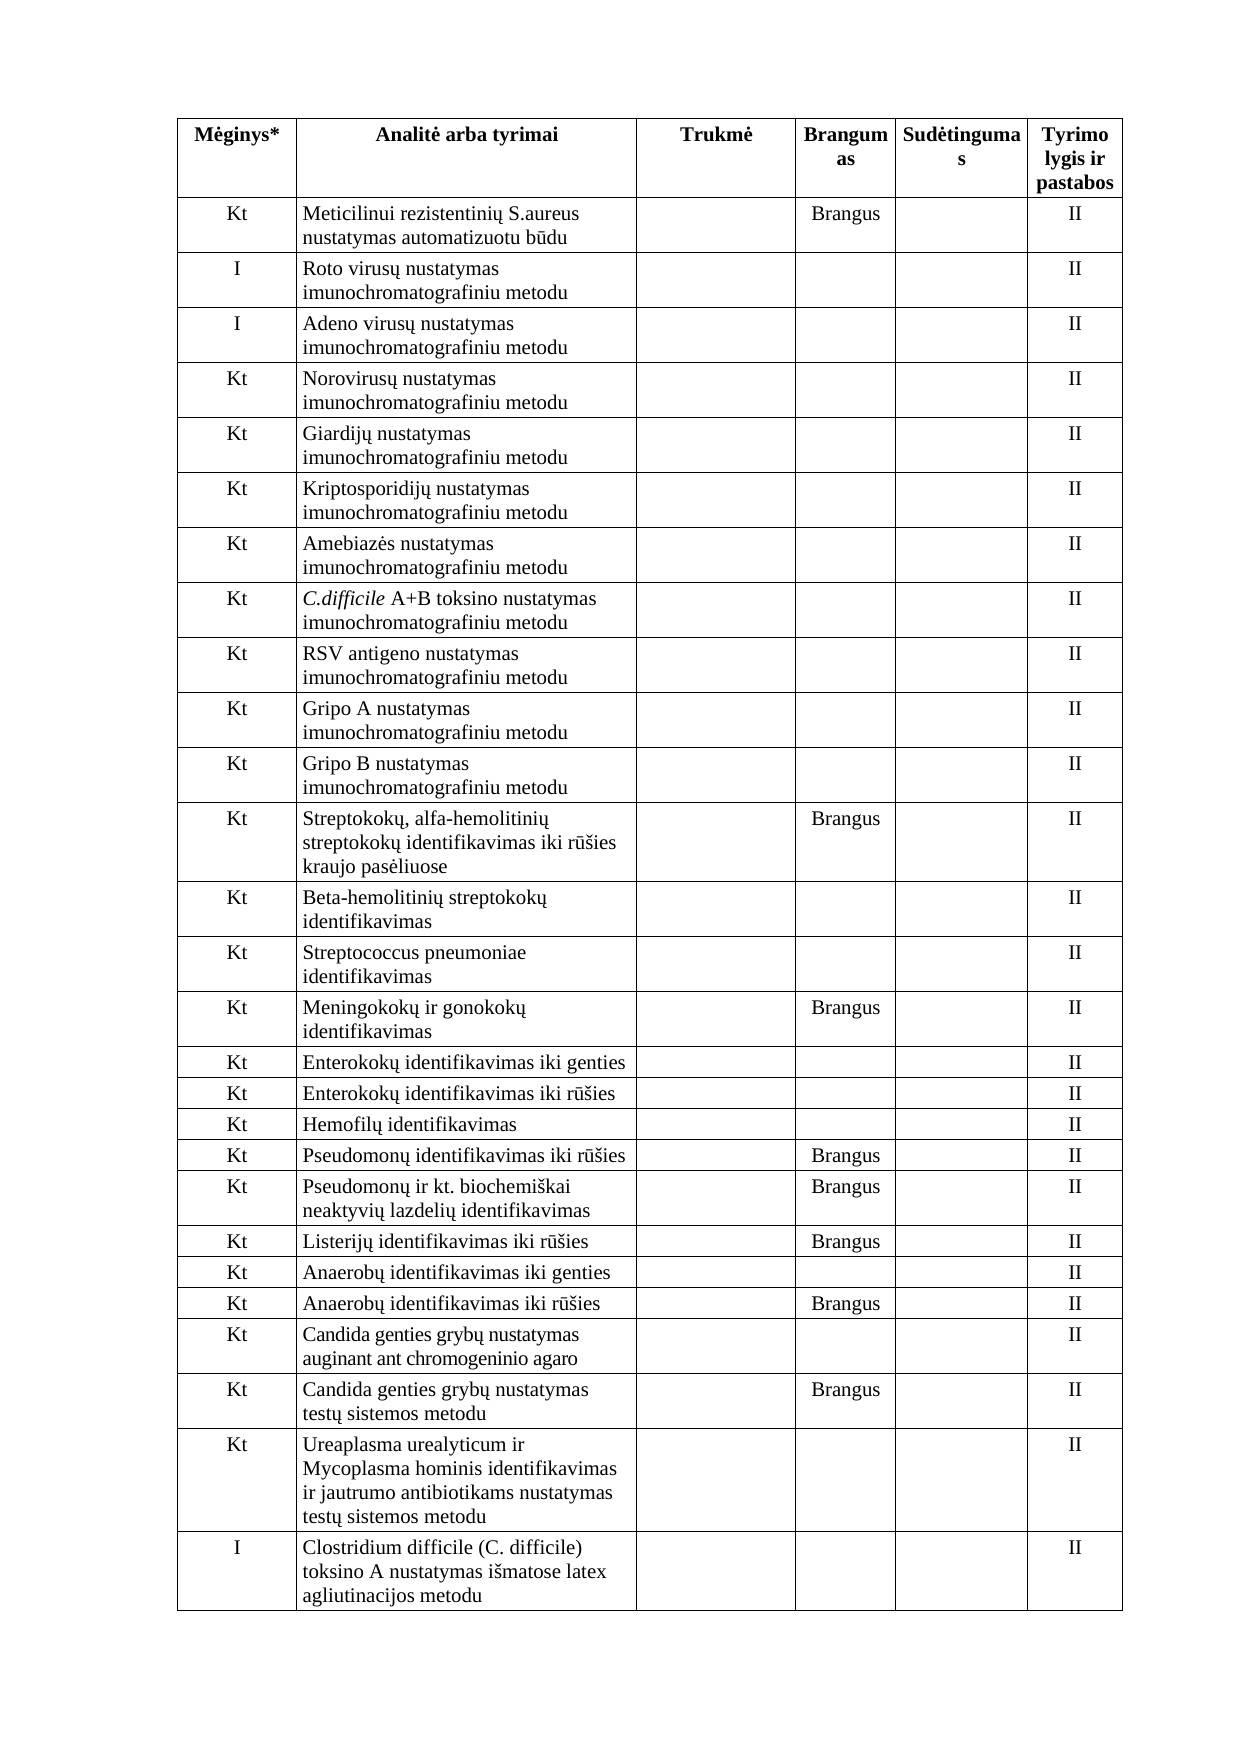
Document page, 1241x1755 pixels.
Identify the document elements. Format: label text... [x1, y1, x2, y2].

table_cell [637, 1288, 795, 1318]
table_header Tyrimo lygis ir pastabos [1028, 119, 1122, 197]
table_cell Kt [178, 1047, 296, 1077]
table_cell Meticilinui rezistentinių S.aureus nustatymas automatizuotu būdu [297, 198, 636, 252]
table_cell II [1028, 1429, 1122, 1531]
table_cell Anaerobų identifikavimas iki genties [297, 1257, 636, 1287]
table_cell [637, 1226, 795, 1256]
table_header Sudėtingumas [896, 119, 1027, 197]
table_cell [637, 1257, 795, 1287]
table_cell [637, 528, 795, 582]
table_cell [637, 583, 795, 637]
table_cell [637, 1171, 795, 1225]
table_cell Hemofilų identifikavimas [297, 1109, 636, 1139]
table_cell [796, 748, 895, 802]
table_cell [896, 803, 1027, 881]
table_cell [896, 693, 1027, 747]
table_cell [637, 1047, 795, 1077]
table_cell [796, 1429, 895, 1531]
table_cell I [178, 308, 296, 362]
table_cell [896, 308, 1027, 362]
table_cell II [1028, 1319, 1122, 1373]
table_cell Brangus [796, 992, 895, 1046]
table_cell [637, 748, 795, 802]
table_cell [796, 1047, 895, 1077]
table_cell [637, 1109, 795, 1139]
table_cell Kt [178, 583, 296, 637]
table_cell Candida genties grybų nustatymas testų sistemos metodu [297, 1374, 636, 1428]
table_cell [896, 992, 1027, 1046]
table_cell [896, 1078, 1027, 1108]
table_cell [896, 418, 1027, 472]
table_cell [896, 363, 1027, 417]
table_cell Kt [178, 418, 296, 472]
table_cell [637, 198, 795, 252]
table_cell [896, 198, 1027, 252]
table_header Brangumas [796, 119, 895, 197]
table_cell [637, 473, 795, 527]
table_cell Meningokokų ir gonokokų identifikavimas [297, 992, 636, 1046]
table_cell [637, 1140, 795, 1170]
table_cell Brangus [796, 1171, 895, 1225]
table_cell Kt [178, 1171, 296, 1225]
table_cell [637, 693, 795, 747]
table_cell [896, 528, 1027, 582]
table_header Mėginys* [178, 119, 296, 197]
table_cell I [178, 253, 296, 307]
table_cell II [1028, 937, 1122, 991]
table_cell [896, 1140, 1027, 1170]
table_cell [796, 418, 895, 472]
table_cell Brangus [796, 1288, 895, 1318]
table_cell [637, 418, 795, 472]
table_cell II [1028, 308, 1122, 362]
table_cell [896, 638, 1027, 692]
table_cell II [1028, 418, 1122, 472]
table_cell Brangus [796, 198, 895, 252]
table_cell [796, 693, 895, 747]
table_cell Kt [178, 693, 296, 747]
table_cell Brangus [796, 1226, 895, 1256]
table_cell [637, 1078, 795, 1108]
table_cell Kt [178, 638, 296, 692]
table_cell II [1028, 1047, 1122, 1077]
table_cell Kt [178, 1288, 296, 1318]
table_cell Kt [178, 1078, 296, 1108]
table_cell II [1028, 638, 1122, 692]
table_cell Kt [178, 528, 296, 582]
table_cell II [1028, 882, 1122, 936]
table_cell [796, 1532, 895, 1610]
table_cell Kt [178, 937, 296, 991]
table_cell II [1028, 583, 1122, 637]
table_header Trukmė [637, 119, 795, 197]
table_cell [896, 748, 1027, 802]
table_cell [796, 1319, 895, 1373]
table_cell [796, 882, 895, 936]
table_cell II [1028, 253, 1122, 307]
table_cell [637, 803, 795, 881]
table_cell Norovirusų nustatymas imunochromatografiniu metodu [297, 363, 636, 417]
table_cell II [1028, 1171, 1122, 1225]
table_cell Kt [178, 473, 296, 527]
table_cell Enterokokų identifikavimas iki genties [297, 1047, 636, 1077]
table_cell Kt [178, 1319, 296, 1373]
table_cell Gripo A nustatymas imunochromatografiniu metodu [297, 693, 636, 747]
table_cell Amebiazės nustatymas imunochromatografiniu metodu [297, 528, 636, 582]
table_cell Pseudomonų identifikavimas iki rūšies [297, 1140, 636, 1170]
table_cell [896, 473, 1027, 527]
table_cell Kt [178, 1429, 296, 1531]
table_cell Kt [178, 198, 296, 252]
table_cell Anaerobų identifikavimas iki rūšies [297, 1288, 636, 1318]
table_cell II [1028, 1257, 1122, 1287]
table_cell [796, 473, 895, 527]
table_cell Brangus [796, 803, 895, 881]
table_cell [796, 308, 895, 362]
table_cell II [1028, 748, 1122, 802]
table_cell C.difficile A+B toksino nustatymas imunochromatografiniu metodu [297, 583, 636, 637]
table_cell Kriptosporidijų nustatymas imunochromatografiniu metodu [297, 473, 636, 527]
table_cell [637, 1374, 795, 1428]
table_cell II [1028, 1532, 1122, 1610]
table_cell [896, 1319, 1027, 1373]
table_cell Kt [178, 803, 296, 881]
table_cell Gripo B nustatymas imunochromatografiniu metodu [297, 748, 636, 802]
table_cell I [178, 1532, 296, 1610]
table_cell Adeno virusų nustatymas imunochromatografiniu metodu [297, 308, 636, 362]
table_cell [896, 253, 1027, 307]
table_cell [796, 638, 895, 692]
table_cell II [1028, 992, 1122, 1046]
table_cell II [1028, 1288, 1122, 1318]
table_cell Kt [178, 992, 296, 1046]
table_cell Kt [178, 1109, 296, 1139]
table_cell [896, 1226, 1027, 1256]
table_cell Kt [178, 1226, 296, 1256]
table_cell Ureaplasma urealyticum ir Mycoplasma hominis identifikavimas ir jautrumo antibiotikams nustatymas testų sistemos metodu [297, 1429, 636, 1531]
table_cell II [1028, 473, 1122, 527]
table_cell [896, 1257, 1027, 1287]
table_cell Enterokokų identifikavimas iki rūšies [297, 1078, 636, 1108]
table_cell Kt [178, 1257, 296, 1287]
table_cell RSV antigeno nustatymas imunochromatografiniu metodu [297, 638, 636, 692]
table_cell Kt [178, 748, 296, 802]
table_cell Kt [178, 1140, 296, 1170]
table_cell II [1028, 1226, 1122, 1256]
table_cell [637, 363, 795, 417]
table_cell Beta-hemolitinių streptokokų identifikavimas [297, 882, 636, 936]
table_cell II [1028, 363, 1122, 417]
table_cell Streptococcus pneumoniae identifikavimas [297, 937, 636, 991]
table_cell Kt [178, 1374, 296, 1428]
table_cell [637, 1429, 795, 1531]
table_cell [796, 528, 895, 582]
table_cell [796, 363, 895, 417]
table_cell [796, 937, 895, 991]
table_cell Streptokokų, alfa-hemolitinių streptokokų identifikavimas iki rūšies kraujo pasėliuose [297, 803, 636, 881]
table_cell Kt [178, 363, 296, 417]
table_cell [896, 1109, 1027, 1139]
table_cell [637, 638, 795, 692]
table_cell II [1028, 528, 1122, 582]
table_cell [637, 882, 795, 936]
table_cell Giardijų nustatymas imunochromatografiniu metodu [297, 418, 636, 472]
table_cell [896, 1047, 1027, 1077]
table_cell II [1028, 803, 1122, 881]
table_cell [796, 583, 895, 637]
table_cell [896, 937, 1027, 991]
table_cell [637, 992, 795, 1046]
table_cell [637, 253, 795, 307]
table_header Analitė arba tyrimai [297, 119, 636, 197]
table_cell [796, 1109, 895, 1139]
table_cell Clostridium difficile (C. difficile) toksino A nustatymas išmatose latex agliutinacijos metodu [297, 1532, 636, 1610]
table_cell [637, 1532, 795, 1610]
table_cell Brangus [796, 1374, 895, 1428]
table_cell Roto virusų nustatymas imunochromatografiniu metodu [297, 253, 636, 307]
table_cell II [1028, 693, 1122, 747]
table_cell [796, 253, 895, 307]
table_cell Kt [178, 882, 296, 936]
table_cell II [1028, 1078, 1122, 1108]
table_cell [637, 937, 795, 991]
table_cell II [1028, 198, 1122, 252]
table_cell [896, 1532, 1027, 1610]
table_cell Candida genties grybų nustatymas auginant ant chromogeninio agaro [297, 1319, 636, 1373]
table_cell [896, 1288, 1027, 1318]
table_cell [637, 308, 795, 362]
table_cell Brangus [796, 1140, 895, 1170]
table_cell [896, 1374, 1027, 1428]
table_cell [637, 1319, 795, 1373]
table_cell Listerijų identifikavimas iki rūšies [297, 1226, 636, 1256]
table_cell II [1028, 1109, 1122, 1139]
table_cell Pseudomonų ir kt. biochemiškai neaktyvių lazdelių identifikavimas [297, 1171, 636, 1225]
table_cell II [1028, 1374, 1122, 1428]
table_cell [896, 1171, 1027, 1225]
table_cell [796, 1257, 895, 1287]
table_cell [896, 1429, 1027, 1531]
table_cell [896, 882, 1027, 936]
table_cell [796, 1078, 895, 1108]
table_cell [896, 583, 1027, 637]
table_cell II [1028, 1140, 1122, 1170]
